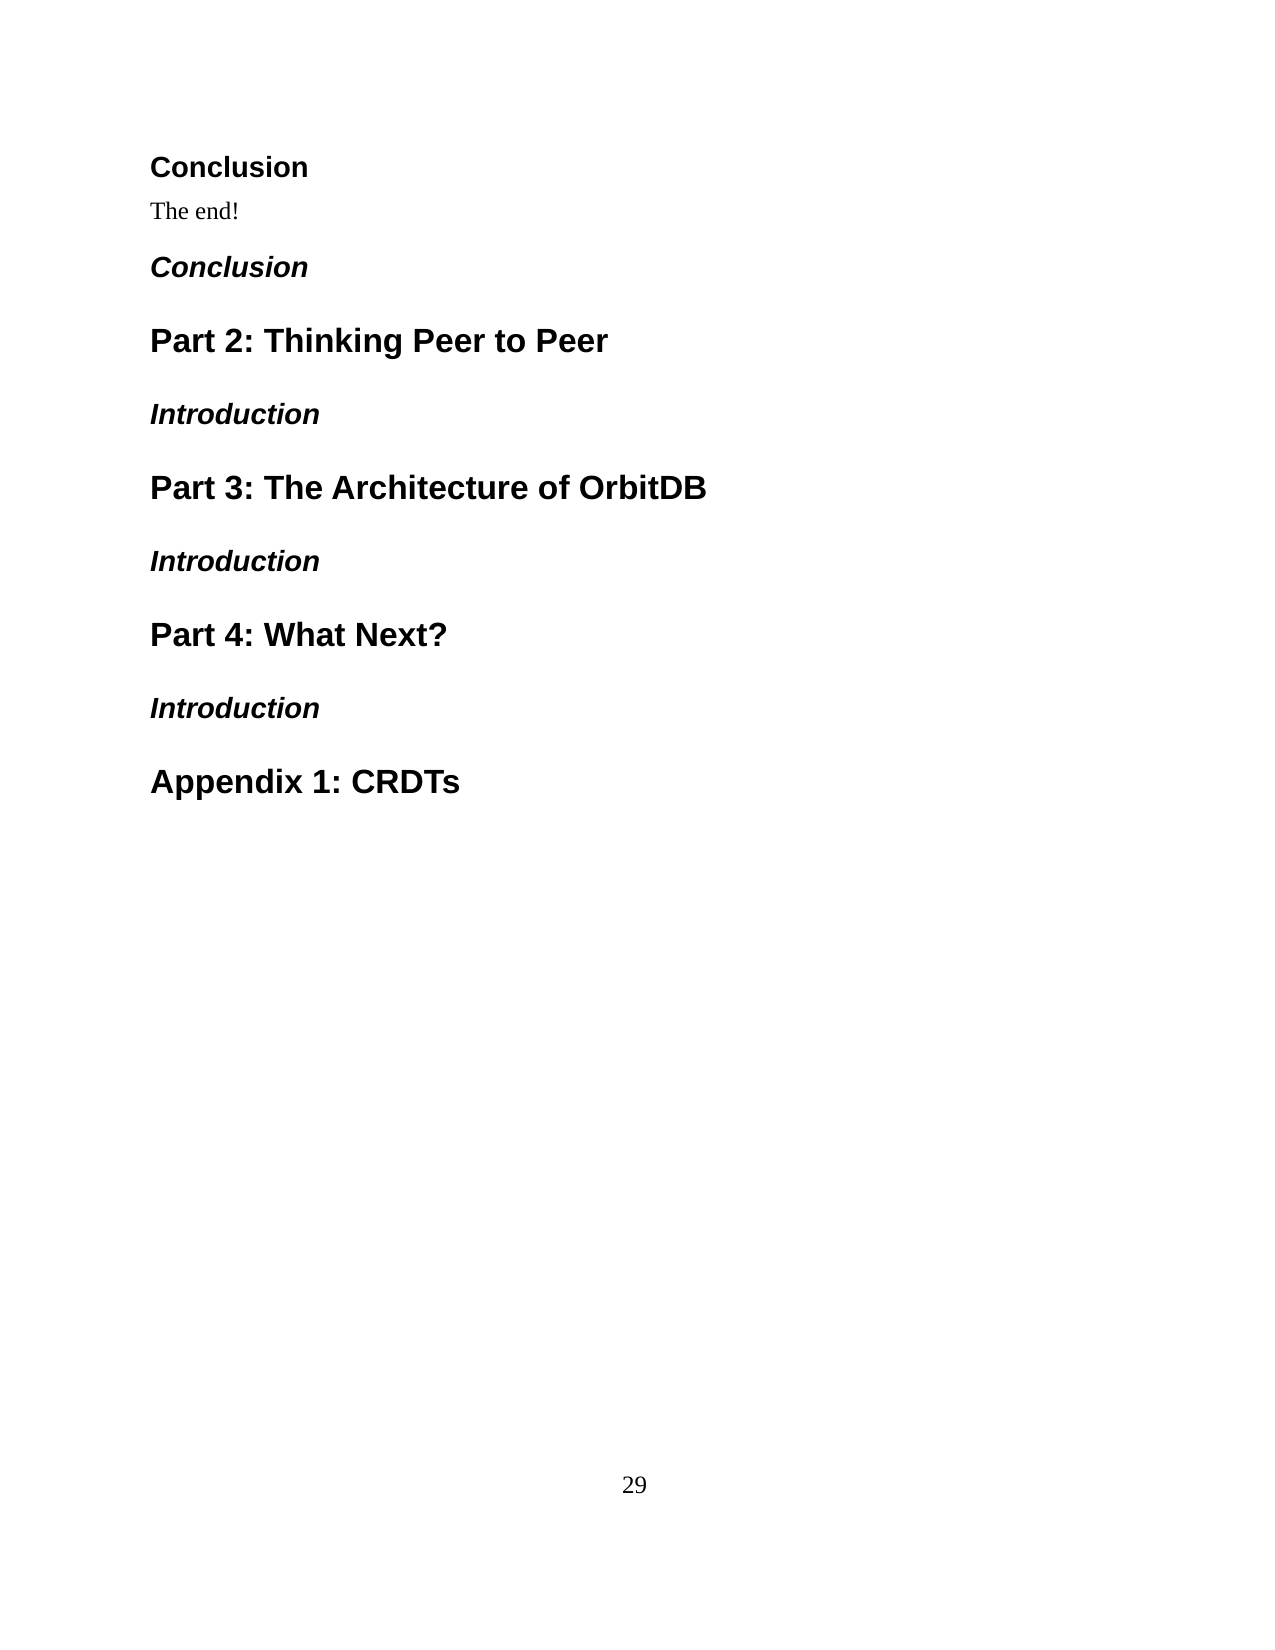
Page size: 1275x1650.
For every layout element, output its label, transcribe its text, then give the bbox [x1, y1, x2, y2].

subtitle Part 3: The Architecture of OrbitDB [150, 468, 1125, 507]
subtitle Conclusion [150, 250, 1125, 283]
subtitle Introduction [150, 544, 1125, 578]
subtitle Introduction [150, 691, 1125, 725]
subtitle Part 2: Thinking Peer to Peer [150, 321, 1125, 359]
text The end! [150, 196, 1125, 225]
subtitle Appendix 1: CRDTs [150, 762, 1125, 801]
subtitle Part 4: What Next? [150, 615, 1125, 654]
subtitle Conclusion [150, 150, 1125, 183]
subtitle Introduction [150, 397, 1125, 431]
